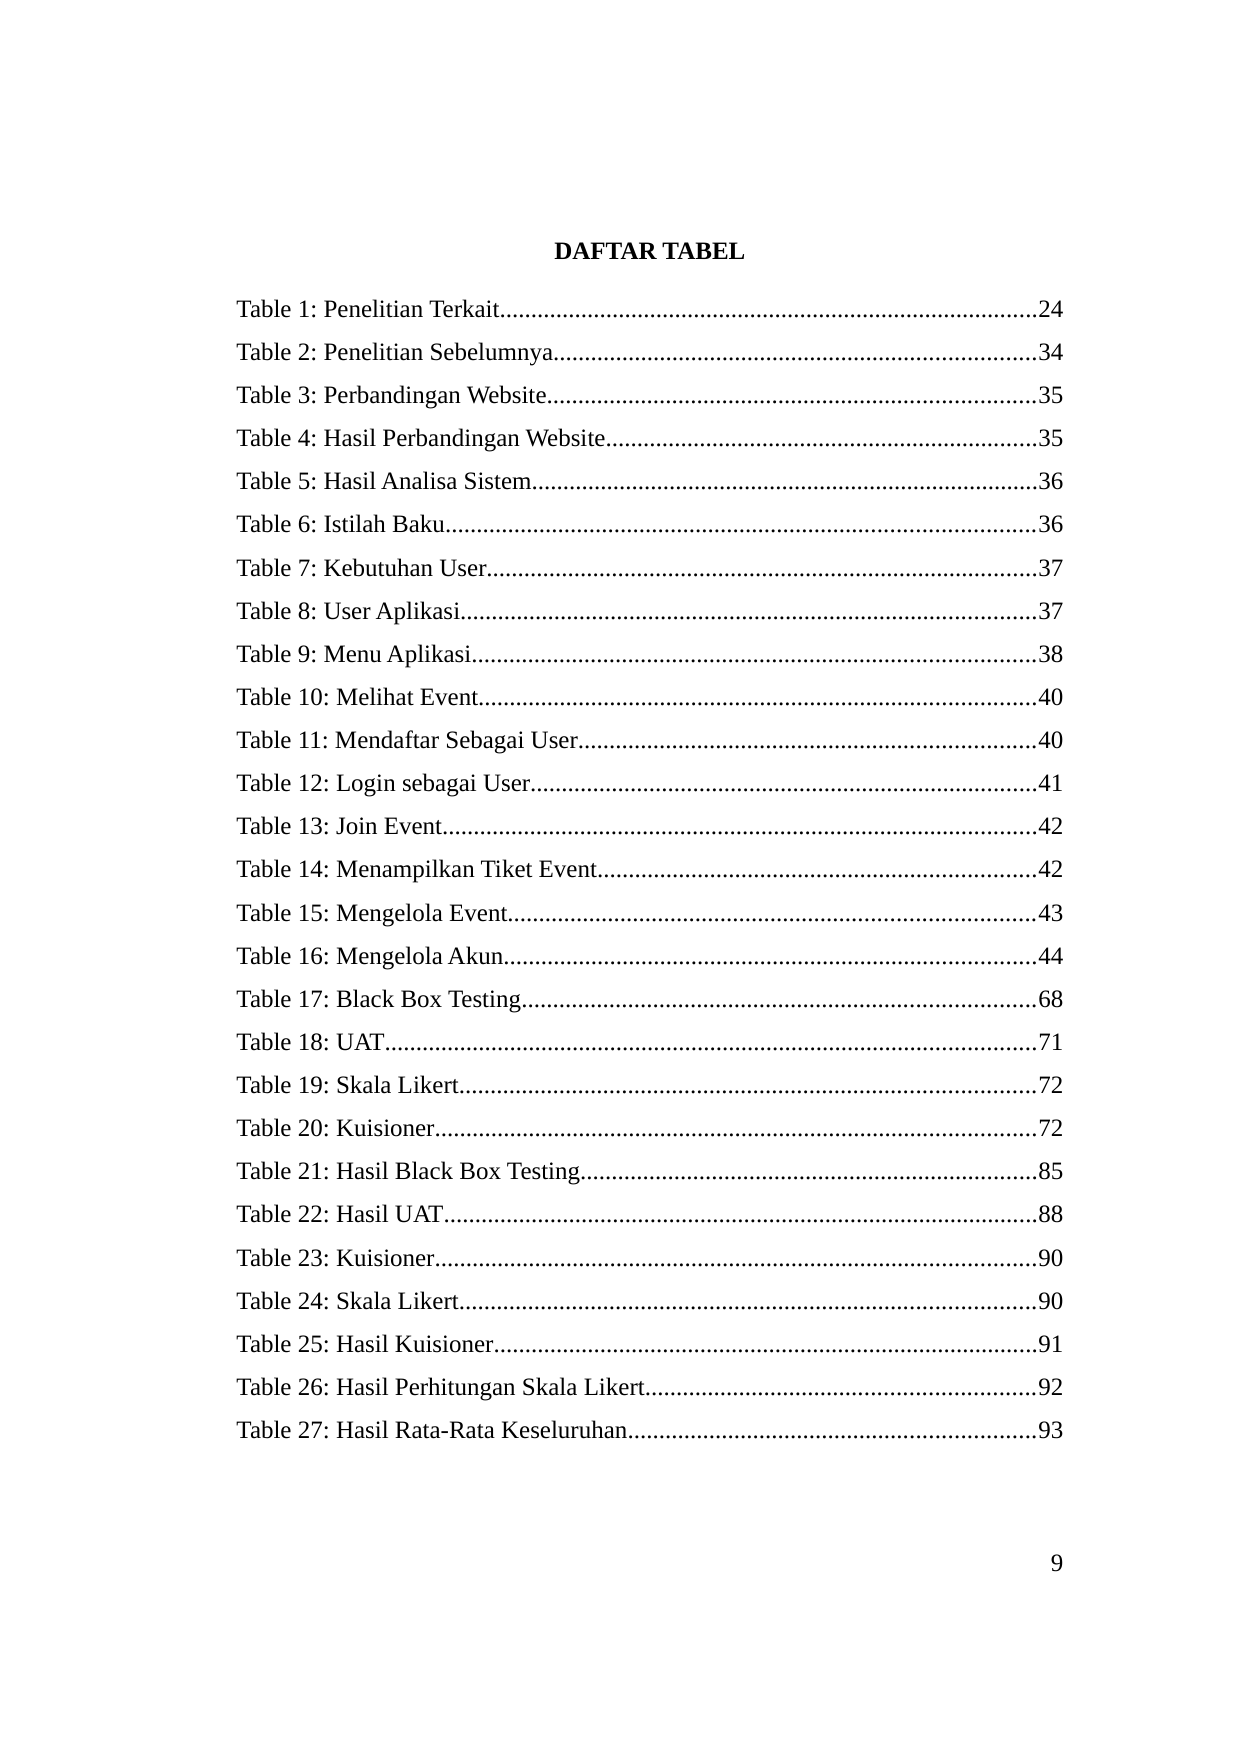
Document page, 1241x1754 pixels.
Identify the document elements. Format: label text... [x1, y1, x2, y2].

text Table 17: Black Box Testing 68 [236, 984, 1063, 1013]
text Table 19: Skala Likert 72 [236, 1070, 1063, 1099]
text Table 11: Mendaftar Sebagai User 40 [236, 725, 1063, 754]
text Table 1: Penelitian Terkait 24 [236, 294, 1063, 323]
text Table 10: Melihat Event 40 [236, 682, 1063, 711]
text Table 23: Kuisioner 90 [236, 1243, 1063, 1271]
text Table 25: Hasil Kuisioner 91 [236, 1329, 1063, 1358]
text Table 5: Hasil Analisa Sistem 36 [236, 466, 1063, 495]
text Table 12: Login sebagai User 41 [236, 768, 1063, 797]
text Table 8: User Aplikasi 37 [236, 596, 1063, 624]
text Table 6: Istilah Baku 36 [236, 509, 1063, 538]
text Table 24: Skala Likert 90 [236, 1286, 1063, 1314]
text Table 26: Hasil Perhitungan Skala Likert 92 [236, 1372, 1063, 1401]
text Table 14: Menampilkan Tiket Event 42 [236, 854, 1063, 883]
text DAFTAR TABEL [236, 236, 1063, 265]
text Table 4: Hasil Perbandingan Website 35 [236, 423, 1063, 452]
text Table 21: Hasil Black Box Testing 85 [236, 1156, 1063, 1185]
text Table 9: Menu Aplikasi 38 [236, 639, 1063, 668]
text Table 2: Penelitian Sebelumnya 34 [236, 337, 1063, 366]
text Table 18: UAT 71 [236, 1027, 1063, 1056]
text Table 16: Mengelola Akun 44 [236, 941, 1063, 969]
text Table 22: Hasil UAT 88 [236, 1199, 1063, 1228]
text Table 27: Hasil Rata-Rata Keseluruhan 93 [236, 1415, 1063, 1444]
text Table 20: Kuisioner 72 [236, 1113, 1063, 1142]
text Table 15: Mengelola Event 43 [236, 898, 1063, 926]
text Table 3: Perbandingan Website 35 [236, 380, 1063, 409]
text Table 13: Join Event 42 [236, 811, 1063, 840]
text Table 7: Kebutuhan User 37 [236, 553, 1063, 581]
